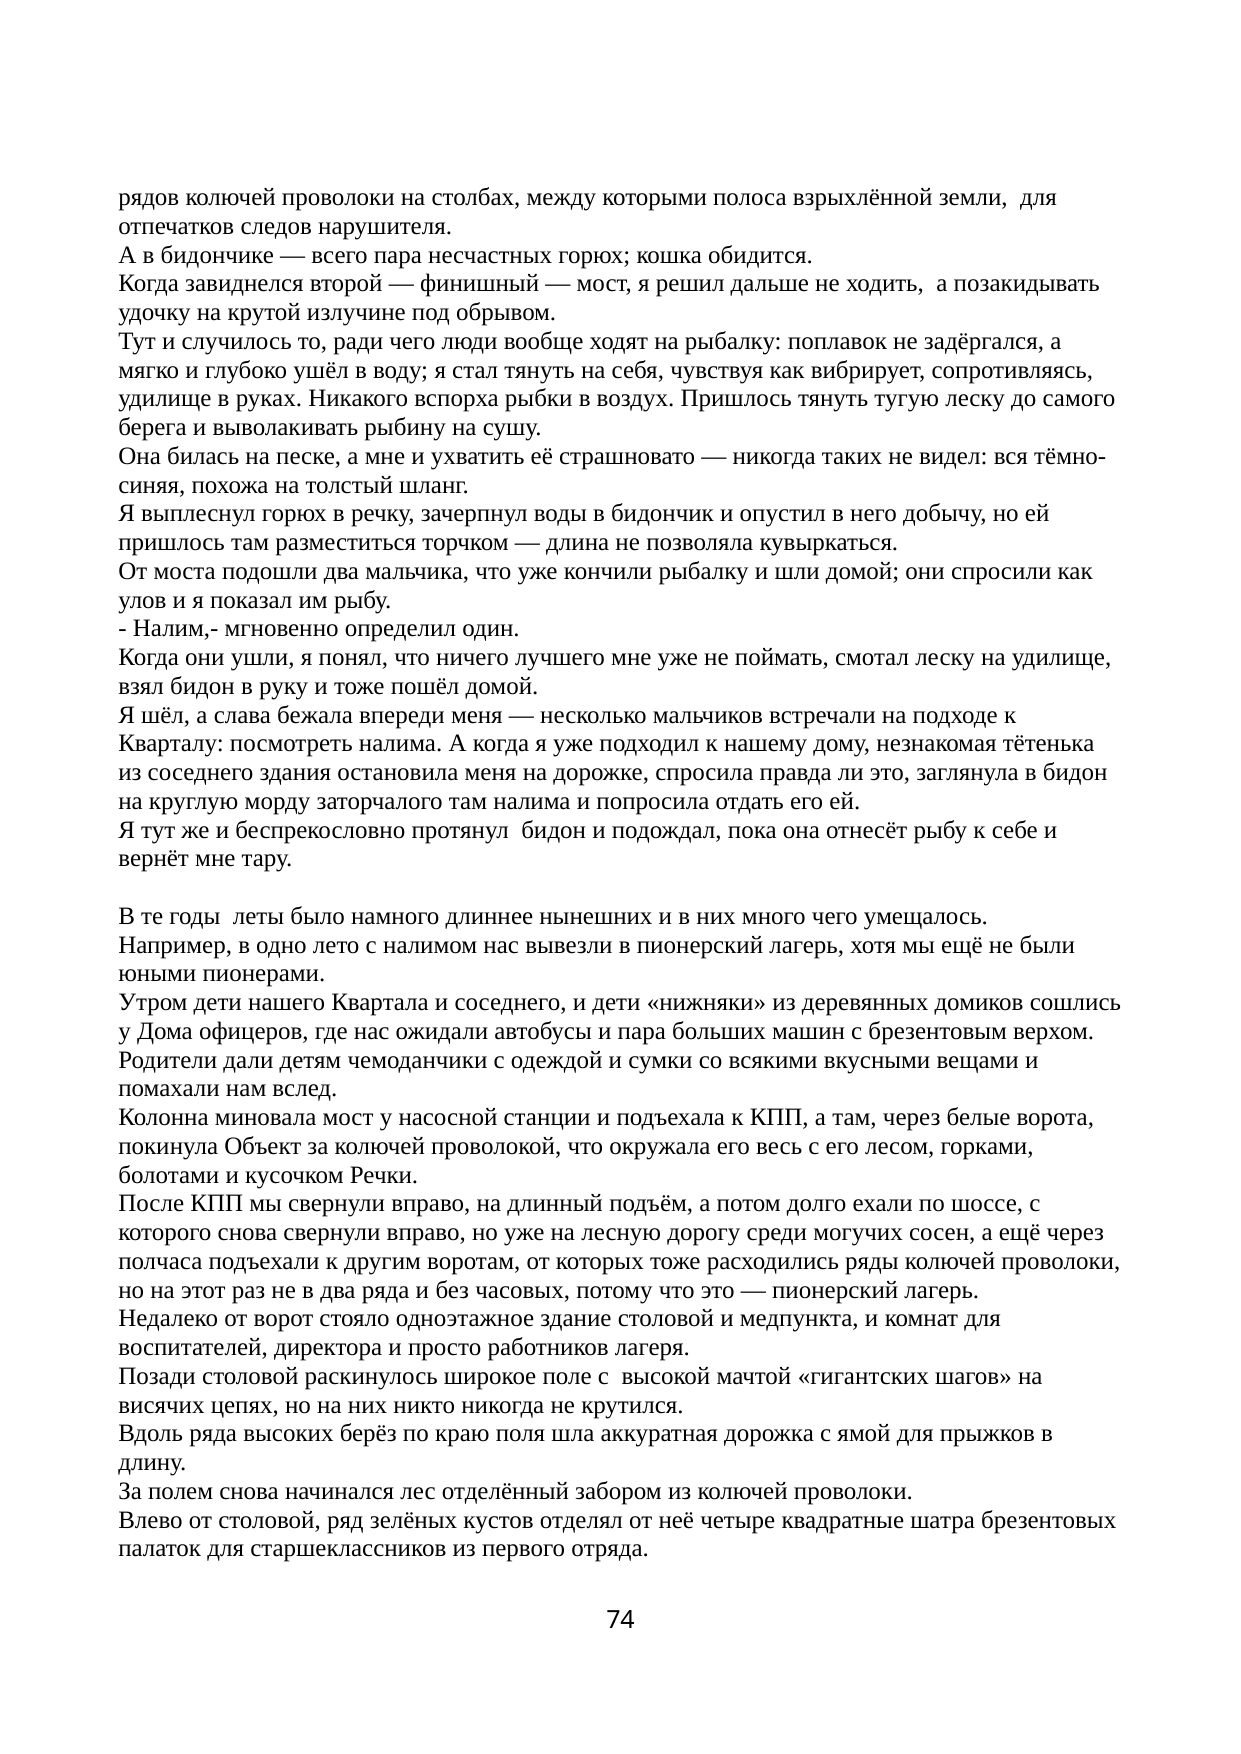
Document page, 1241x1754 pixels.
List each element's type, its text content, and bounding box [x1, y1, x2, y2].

text Я шёл, а слава бежала впереди меня — несколько мальчиков встречали на подходе к Кварталу: посмотреть налима. А когда я уже подходил к нашему дому, незнакомая тётенька из соседнего здания остановила меня на дорожке, спросила правда ли это, заглянула в бидон на круглую морду заторчалого там налима и попросила отдать его ей. [118, 700, 1122, 815]
text Утром дети нашего Квартала и соседнего, и дети «нижняки» из деревянных домиков сошлись у Дома офицеров, где нас ожидали автобусы и пара больших машин с брезентовым верхом. Родители дали детям чемоданчики с одеждой и сумки со всякими вкусными вещами и помахали нам вслед. [118, 987, 1122, 1102]
text Я тут же и беспрекословно протянул бидон и подождал, пока она отнесёт рыбу к себе и вернёт мне тару. [118, 815, 1122, 872]
text Колонна миновала мост у насосной станции и подъехала к КПП, а там, через белые ворота, покинула Объект за колючей проволокой, что окружала его весь с его лесом, горками, болотами и кусочком Речки. [118, 1102, 1122, 1188]
text Вдоль ряда высоких берёз по краю поля шла аккуратная дорожка с ямой для прыжков в длину. [118, 1418, 1122, 1476]
text За полем снова начинался лес отделённый забором из колючей проволоки. [118, 1476, 1122, 1505]
text - Налим,- мгновенно определил один. [118, 613, 1122, 642]
text Когда они ушли, я понял, что ничего лучшего мне уже не поймать, смотал леску на удилище, взял бидон в руку и тоже пошёл домой. [118, 642, 1122, 700]
text Она билась на песке, а мне и ухватить её страшновато — никогда таких не видел: вся тёмно-синяя, похожа на толстый шланг. [118, 441, 1122, 498]
text рядов колючей проволоки на столбах, между которыми полоса взрыхлённой земли, для отпечатков следов нарушителя. [118, 182, 1122, 240]
text Когда завиднелся второй — финишный — мост, я решил дальше не ходить, а позакидывать удочку на крутой излучине под обрывом. [118, 268, 1122, 326]
text После КПП мы свернули вправо, на длинный подъём, а потом долго ехали по шоссе, с которого снова свернули вправо, но уже на лесную дорогу среди могучих сосен, а ещё через полчаса подъехали к другим воротам, от которых тоже расходились ряды колючей проволоки, но на этот раз не в два ряда и без часовых, потому что это — пионерский лагерь. [118, 1188, 1122, 1303]
text От моста подошли два мальчика, что уже кончили рыбалку и шли домой; они спросили как улов и я показал им рыбу. [118, 556, 1122, 613]
text Например, в одно лето с налимом нас вывезли в пионерский лагерь, хотя мы ещё не были юными пионерами. [118, 930, 1122, 987]
text Позади столовой раскинулось широкое поле с высокой мачтой «гигантских шагов» на висячих цепях, но на них никто никогда не крутился. [118, 1361, 1122, 1418]
text В те годы леты было намного длиннее нынешних и в них много чего умещалось. [118, 901, 1122, 930]
text Недалеко от ворот стояло одноэтажное здание столовой и медпункта, и комнат для воспитателей, директора и просто работников лагеря. [118, 1303, 1122, 1361]
text Тут и случилось то, ради чего люди вообще ходят на рыбалку: поплавок не задёргался, а мягко и глубоко ушёл в воду; я стал тянуть на себя, чувствуя как вибрирует, сопротивляясь, удилище в руках. Никакого вспорха рыбки в воздух. Пришлось тянуть тугую леску до самого берега и выволакивать рыбину на сушу. [118, 326, 1122, 441]
text А в бидончике — всего пара несчастных горюх; кошка обидится. [118, 240, 1122, 268]
text Я выплеснул горюх в речку, зачерпнул воды в бидончик и опустил в него добычу, но ей пришлось там разместиться торчком — длина не позволяла кувыркаться. [118, 498, 1122, 556]
text Влево от столовой, ряд зелёных кустов отделял от неё четыре квадратные шатра брезентовых палаток для старшеклассников из первого отряда. [118, 1505, 1122, 1562]
